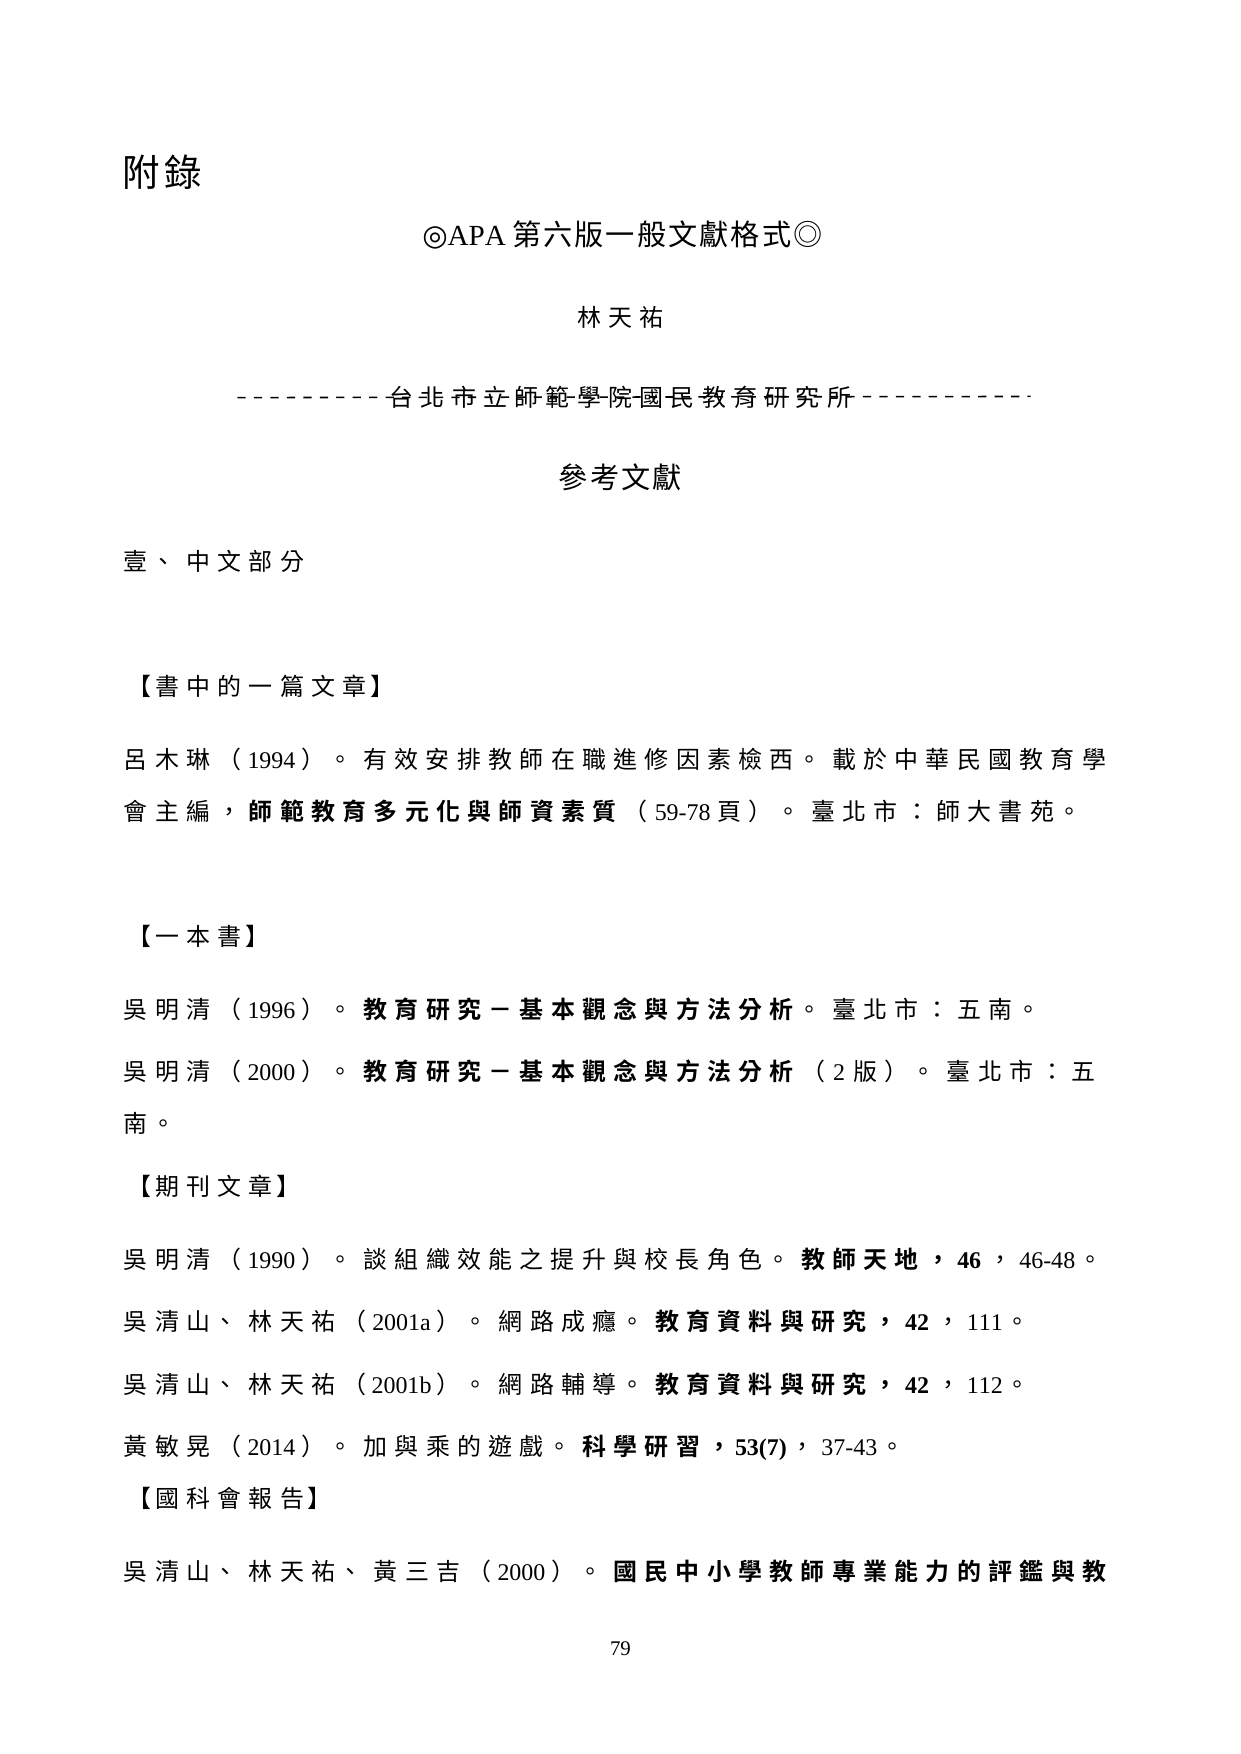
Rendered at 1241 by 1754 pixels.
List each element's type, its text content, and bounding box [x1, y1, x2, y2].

text 吳清山、林天祐（2001a）。網路成癮。教育資料與研究，42，111。 [120, 1268, 1120, 1331]
text 黃敏晃（2014）。加與乘的遊戲。科學研習，53(7)，37-43。 【國科會報告】 [120, 1393, 1120, 1518]
text 林天祐 [120, 275, 1120, 337]
text 吳明清（2000）。教育研究－基本觀念與方法分析（2版）。臺北市：五南。 【期刊文章】 [120, 1018, 1120, 1206]
text ◎APA第六版一般文獻格式◎ [120, 191, 1120, 254]
text 壹、中文部分 [120, 518, 1120, 643]
text 【一本書】 [120, 893, 1120, 956]
text 台北市立師範學院國民教育研究所 [120, 354, 1120, 417]
text 呂木琳（1994）。有效安排教師在職進修因素檢西。載於中華民國教育學會主編，師範教育多元化與師資素質（59-78頁）。臺北市：師大書苑。 [120, 706, 1120, 893]
text 吳清山、林天祐、黃三吉（2000）。國民中小學教師專業能力的評鑑與教 [120, 1518, 1120, 1581]
text 吳清山、林天祐（2001b）。網路輔導。教育資料與研究，42，112。 [120, 1331, 1120, 1393]
text 【書中的一篇文章】 [120, 643, 1120, 706]
text 參考文獻 [120, 434, 1120, 497]
text 吳明清（1996）。教育研究－基本觀念與方法分析。臺北市：五南。 [120, 956, 1120, 1018]
text 吳明清（1990）。談組織效能之提升與校長角色。教師天地，46，46-48。 [120, 1206, 1120, 1268]
text 附錄 [120, 129, 1120, 191]
